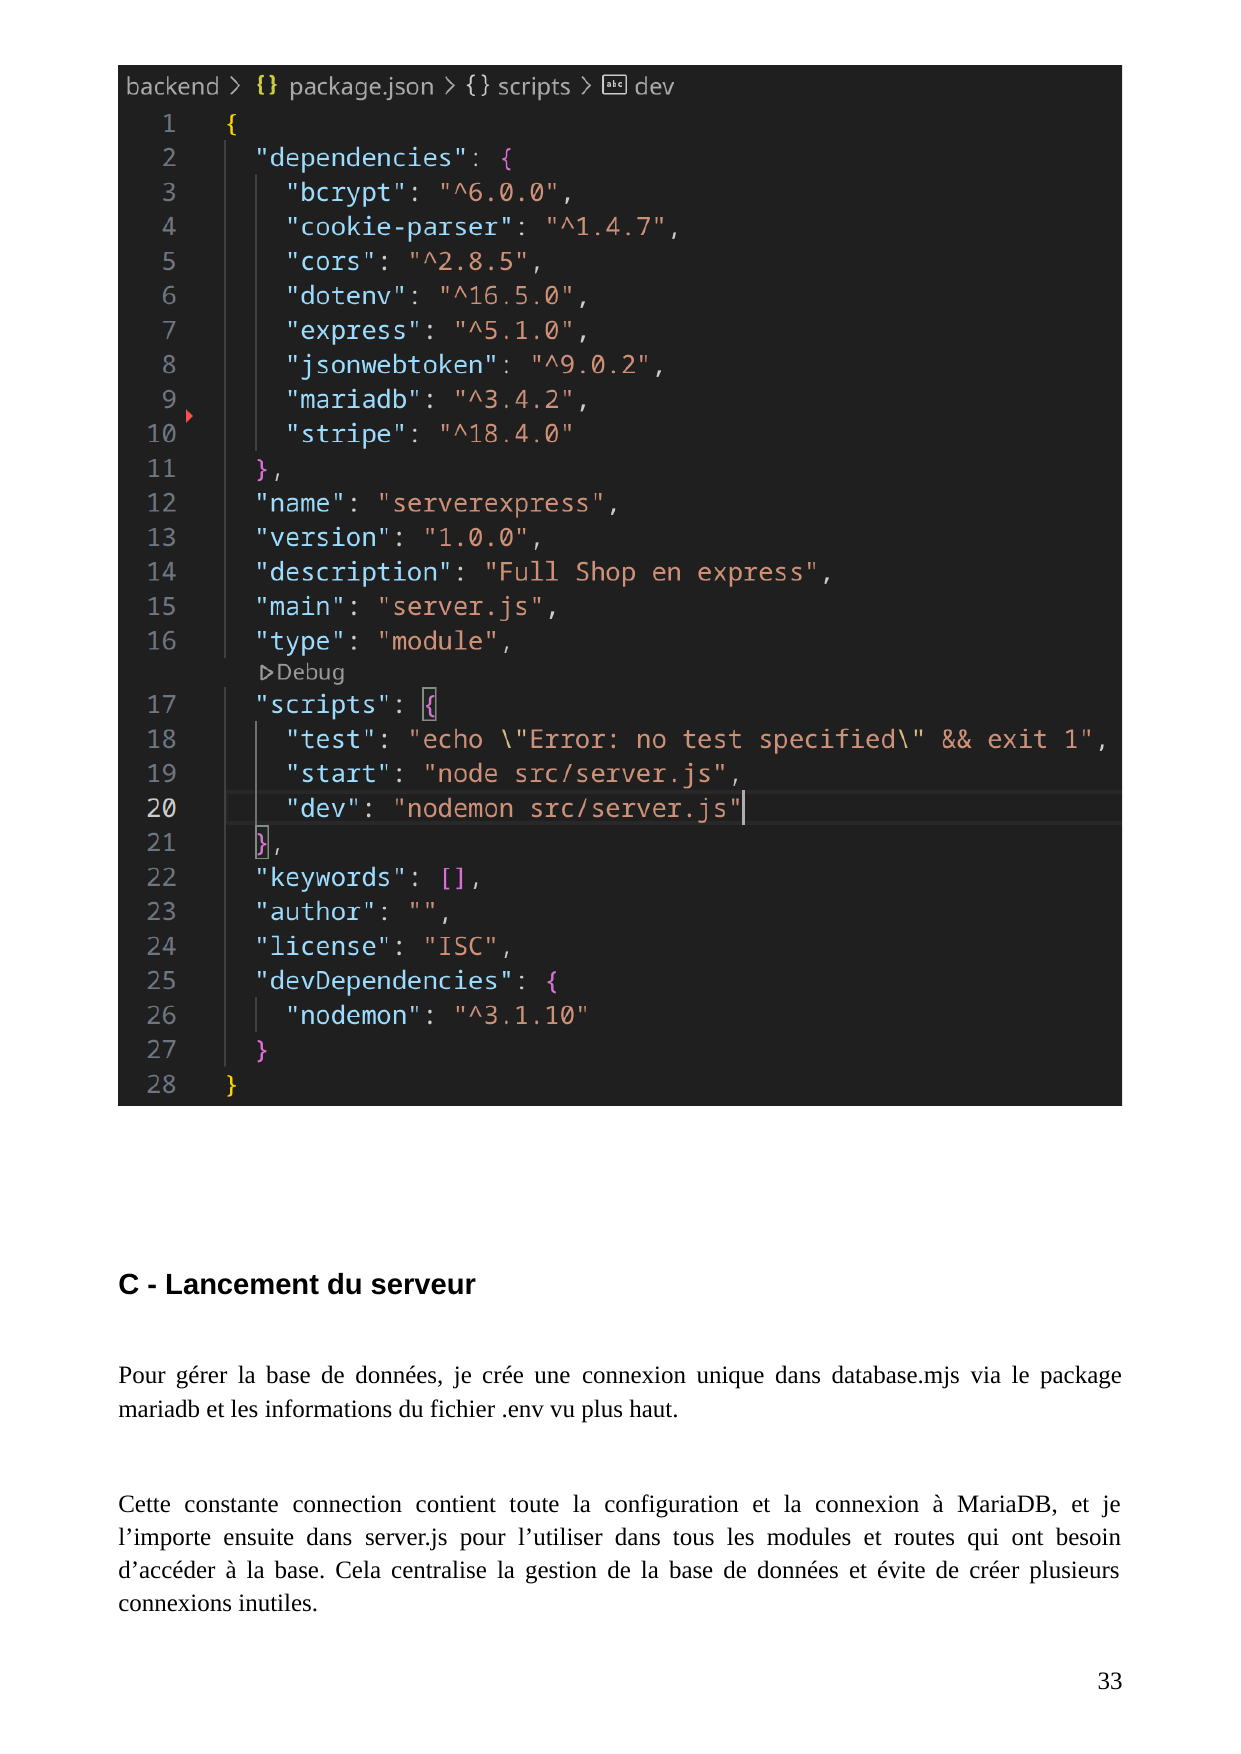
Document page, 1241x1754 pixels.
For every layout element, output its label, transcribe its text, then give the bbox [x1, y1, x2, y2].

text Pour gérer la base de données, je crée une connexion unique dans database.mjs via le package mariadb et les informations du fichier .env vu plus haut. [118, 1361, 1122, 1422]
text Cette constante connection contient toute la configuration et la connexion à MariaDB, et je l’importe ensuite dans server.js pour l’utiliser dans tous les modules et routes qui ont besoin d’accéder à la base. Cela centralise la gestion de la base de données et évite de créer plusieurs connexions inutiles. [118, 1489, 1122, 1617]
picture [118, 65, 1123, 1106]
subtitle C - Lancement du serveur [118, 1267, 1122, 1301]
